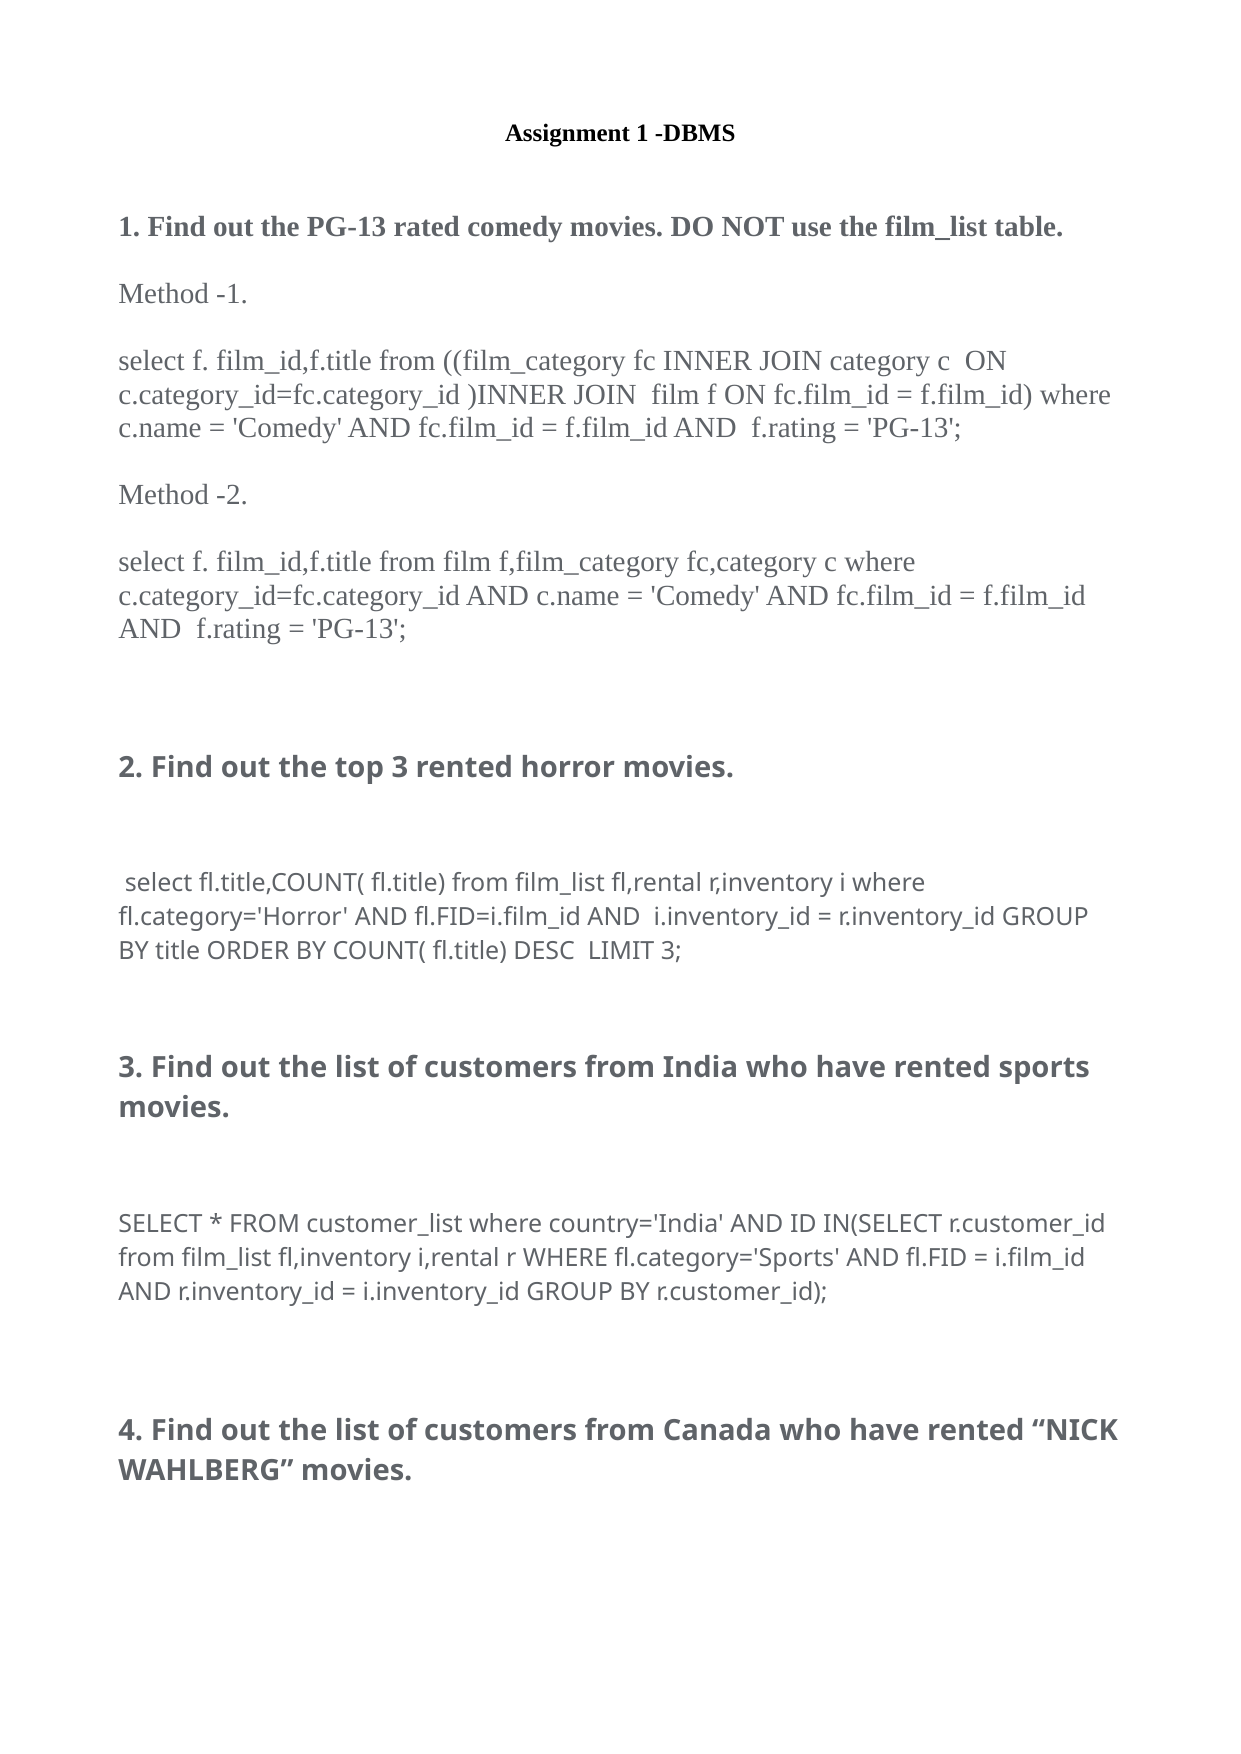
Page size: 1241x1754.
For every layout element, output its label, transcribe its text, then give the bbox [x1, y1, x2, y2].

text select fl.title,COUNT( fl.title) from film_list fl,rental r,inventory i where fl.category='Horror' AND fl.FID=i.film_id AND i.inventory_id = r.inventory_id GROUP BY title ORDER BY COUNT( fl.title) DESC LIMIT 3; [118, 865, 1122, 967]
text Method -2. [118, 477, 1122, 511]
text Assignment 1 -DBMS [118, 118, 1122, 176]
text 4. Find out the list of customers from Canada who have rented “NICK WAHLBERG” movies. [118, 1409, 1122, 1489]
text 3. Find out the list of customers from India who have rented sports movies. [118, 1046, 1122, 1126]
text SELECT * FROM customer_list where country='India' AND ID IN(SELECT r.customer_id from film_list fl,inventory i,rental r WHERE fl.category='Sports' AND fl.FID = i.film_id AND r.inventory_id = i.inventory_id GROUP BY r.customer_id); [118, 1205, 1122, 1307]
text select f. film_id,f.title from ((film_category fc INNER JOIN category c ON c.category_id=fc.category_id )INNER JOIN film f ON fc.film_id = f.film_id) where c.name = 'Comedy' AND fc.film_id = f.film_id AND f.rating = 'PG-13'; [118, 343, 1122, 444]
text select f. film_id,f.title from film f,film_category fc,category c where c.category_id=fc.category_id AND c.name = 'Comedy' AND fc.film_id = f.film_id AND f.rating = 'PG-13'; [118, 544, 1122, 679]
text Method -1. [118, 276, 1122, 310]
text 1. Find out the PG-13 rated comedy movies. DO NOT use the film_list table. [118, 209, 1122, 243]
text 2. Find out the top 3 rented horror movies. [118, 746, 1122, 786]
